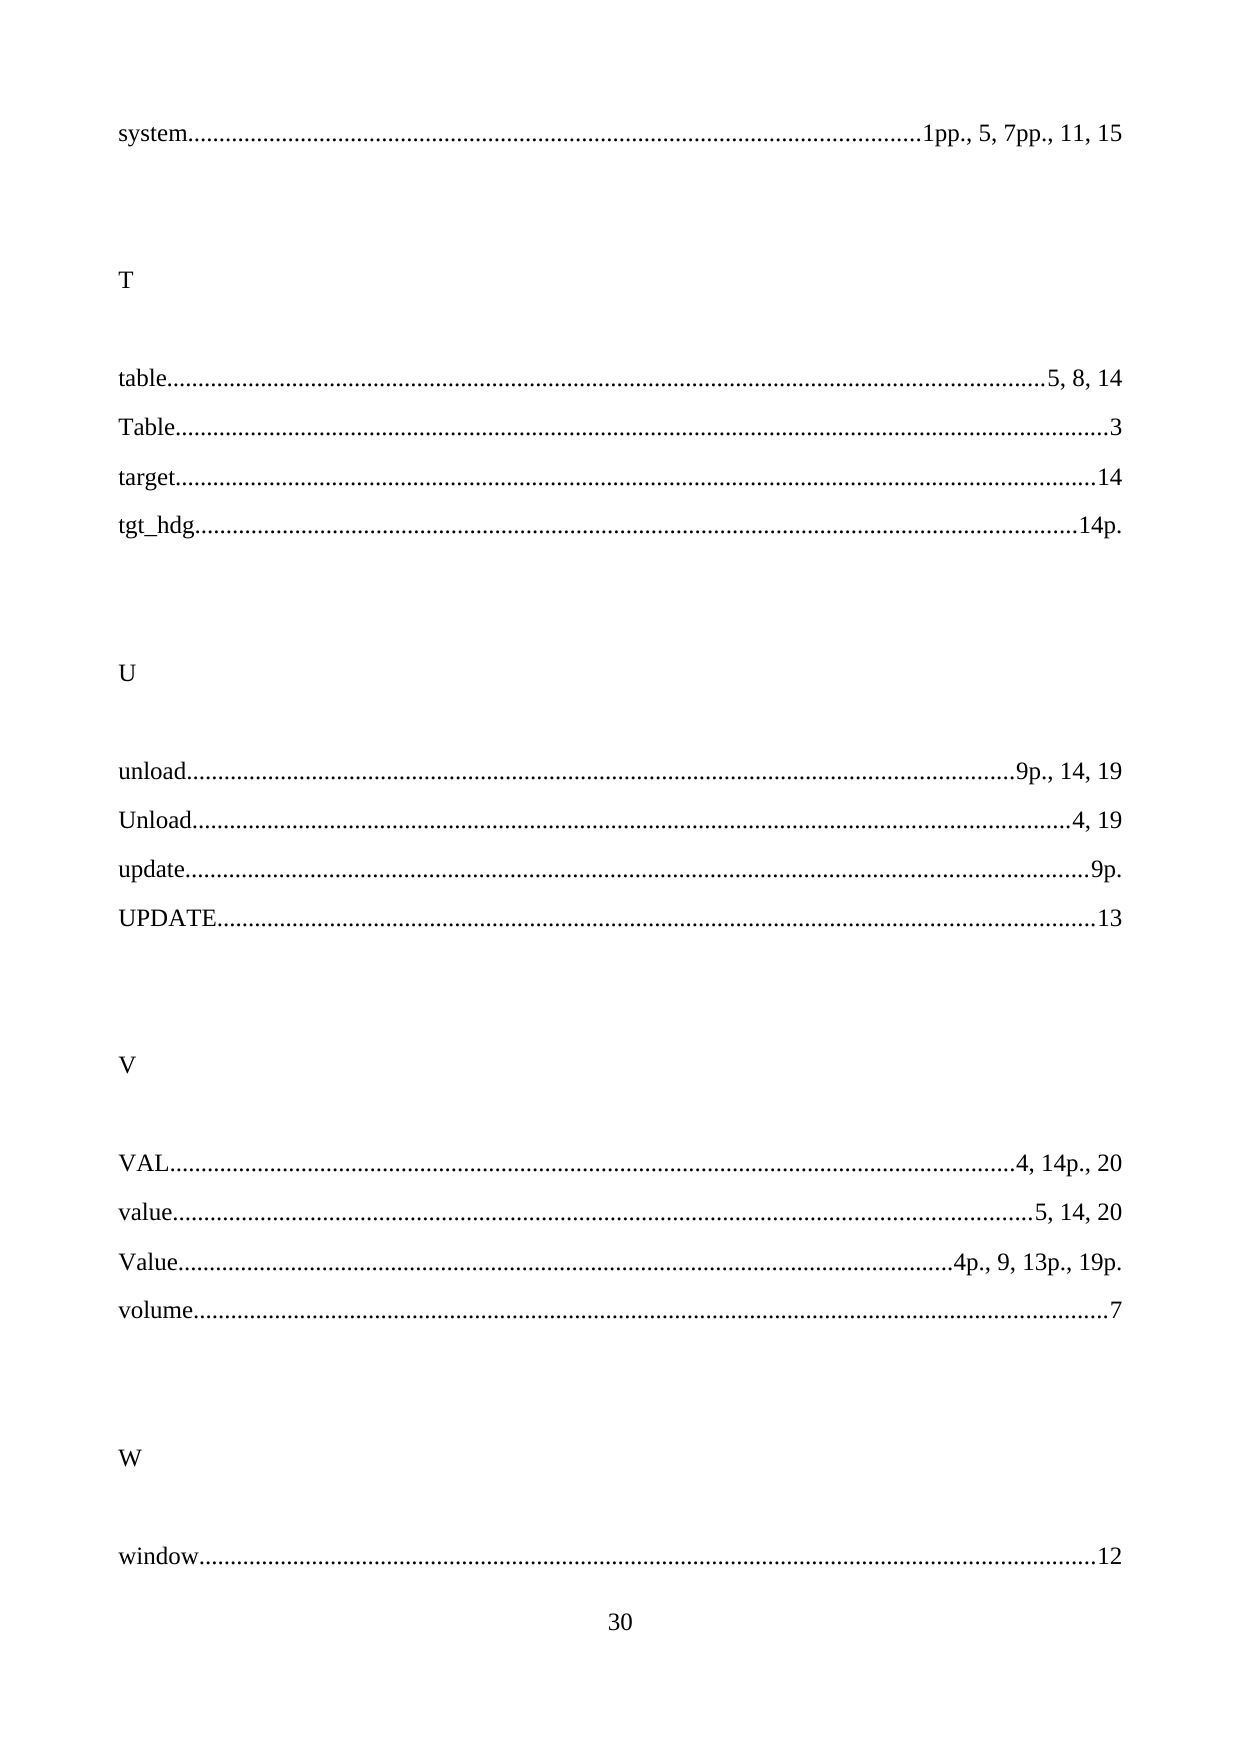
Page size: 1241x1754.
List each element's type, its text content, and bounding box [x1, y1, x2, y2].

text window 12 [118, 1541, 1122, 1570]
text UPDATE 13 [118, 903, 1122, 932]
text U [118, 658, 1122, 687]
text Unload 4, 19 [118, 805, 1122, 834]
text T [118, 265, 1122, 294]
text system 1pp., 5, 7pp., 11, 15 [118, 118, 1122, 147]
text W [118, 1443, 1122, 1472]
text V [118, 1050, 1122, 1079]
text Table 3 [118, 412, 1122, 441]
text update 9p. [118, 854, 1122, 883]
text volume 7 [118, 1296, 1122, 1324]
text value 5, 14, 20 [118, 1197, 1122, 1226]
text unload 9p., 14, 19 [118, 756, 1122, 785]
text table 5, 8, 14 [118, 363, 1122, 392]
text Value 4p., 9, 13p., 19p. [118, 1247, 1122, 1275]
text tgt_hdg 14p. [118, 511, 1122, 539]
text VAL 4, 14p., 20 [118, 1148, 1122, 1177]
text target 14 [118, 462, 1122, 490]
